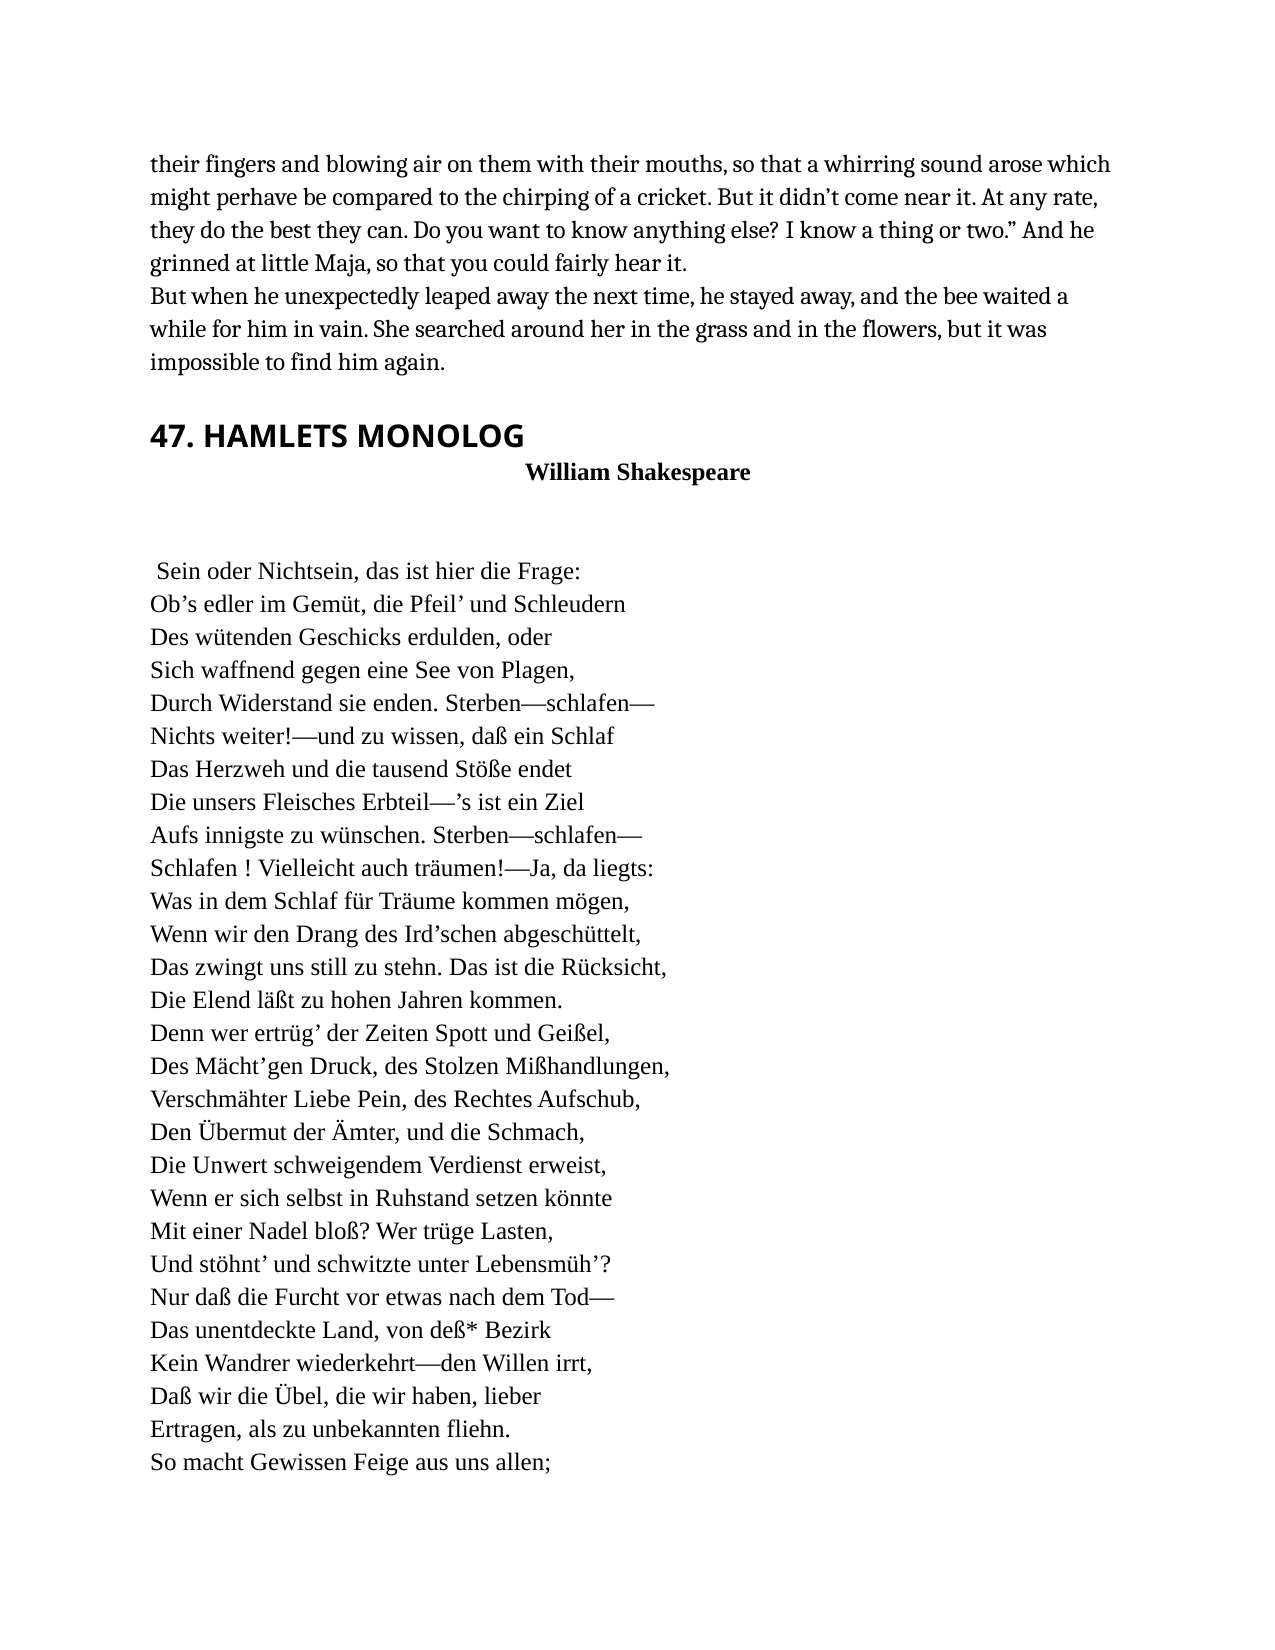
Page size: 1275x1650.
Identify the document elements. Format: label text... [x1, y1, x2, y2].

text William Shakespeare [150, 457, 1125, 486]
text Sein oder Nichtsein, das ist hier die Frage: Ob’s edler im Gemüt, die Pfeil’ und Schleudern Des wütenden Geschicks erdulden, oder Sich waffnend gegen eine See von Plagen, Durch Widerstand sie enden. Sterben—schlafen— Nichts weiter!—und zu wissen, daß ein Schlaf Das Herzweh und die tausend Stöße endet Die unsers Fleisches Erbteil—’s ist ein Ziel Aufs innigste zu wünschen. Sterben—schlafen— Schlafen ! Vielleicht auch träumen!—Ja, da liegts: Was in dem Schlaf für Träume kommen mögen, Wenn wir den Drang des Ird’schen abgeschüttelt, Das zwingt uns still zu stehn. Das ist die Rücksicht, Die Elend läßt zu hohen Jahren kommen. Denn wer ertrüg’ der Zeiten Spott und Geißel, Des Mächt’gen Druck, des Stolzen Mißhandlungen, Verschmähter Liebe Pein, des Rechtes Aufschub, Den Übermut der Ämter, und die Schmach, Die Unwert schweigendem Verdienst erweist, Wenn er sich selbst in Ruhstand setzen könnte Mit einer Nadel bloß? Wer trüge Lasten, Und stöhnt’ und schwitzte unter Lebensmüh’? Nur daß die Furcht vor etwas nach dem Tod— Das unentdeckte Land, von deß* Bezirk Kein Wandrer wiederkehrt—den Willen irrt, Daß wir die Übel, die wir haben, lieber Ertragen, als zu unbekannten fliehn. So macht Gewissen Feige aus uns allen; [150, 490, 1125, 1476]
text their fingers and blowing air on them with their mouths, so that a whirring sound arose which might perhave be compared to the chirping of a cricket. But it didn’t come near it. At any rate, they do the best they can. Do you want to know anything else? I know a thing or two.” And he grinned at little Maja, so that you could fairly hear it. [150, 150, 1125, 278]
text 47. HAMLETS MONOLOG [150, 406, 1125, 457]
text But when he unexpectedly leaped away the next time, he stayed away, and the bee waited a while for him in vain. She searched around her in the grass and in the flowers, but it was impossible to find him again. [150, 282, 1125, 377]
